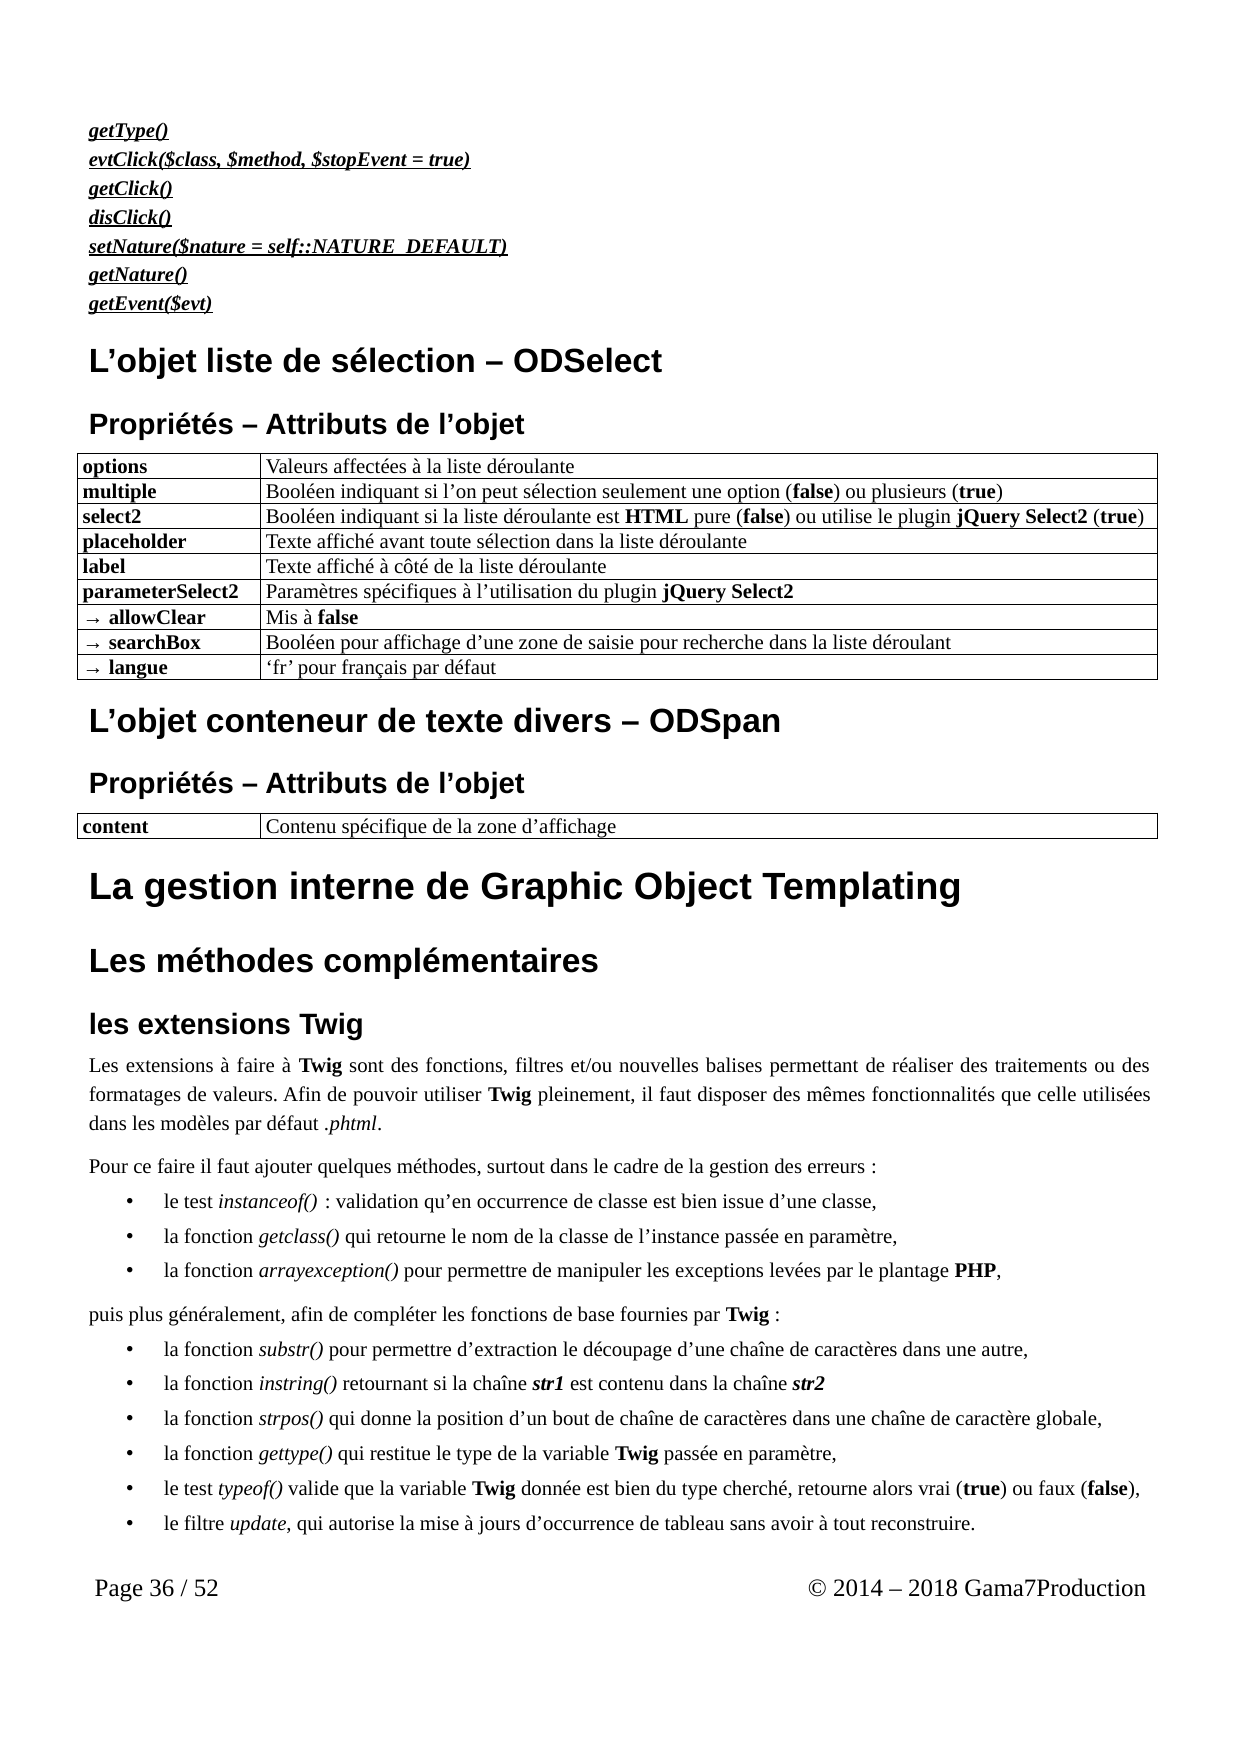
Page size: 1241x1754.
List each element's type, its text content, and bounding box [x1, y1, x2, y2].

table_cell placeholder [78, 529, 260, 553]
list le filtre update, qui autorise la mise à jours d’occurrence de tableau sans avoir à tout reconstruire. [126, 1511, 1152, 1534]
list la fonction getclass() qui retourne le nom de la classe de l’instance passée en paramètre, [126, 1223, 1152, 1248]
text setNature($nature = self::NATURE_DEFAULT) [88, 233, 1152, 258]
subtitle Propriétés – Attributs de l’objet [88, 407, 1152, 440]
table_cell Booléen pour affichage d’une zone de saisie pour recherche dans la liste déroulant [261, 630, 1157, 654]
text evtClick($class, $method, $stopEvent = true) [88, 147, 1152, 171]
text Les extensions à faire à Twig sont des fonctions, filtres et/ou nouvelles balises permettant de réaliser des traitements ou des formatages de valeurs. Afin de pouvoir utiliser Twig pleinement, il faut disposer des mêmes fonctionnalités que celle utilisées dans les modèles par défaut .phtml. [88, 1053, 1152, 1134]
table_header options [78, 454, 260, 478]
table_header Contenu spécifique de la zone d’affichage [261, 814, 1157, 838]
table_cell Texte affiché avant toute sélection dans la liste déroulante [261, 529, 1157, 553]
text getEvent($evt) [88, 291, 1152, 315]
subtitle La gestion interne de Graphic Object Templating [88, 864, 1152, 907]
table_cell ‘fr’ pour français par défaut [261, 655, 1157, 679]
table_header content [78, 814, 260, 838]
table_cell Mis à false [261, 605, 1157, 629]
text disClick() [88, 205, 1152, 229]
table_cell → langue [78, 655, 260, 679]
list la fonction instring() retournant si la chaîne str1 est contenu dans la chaîne str2 [126, 1371, 1152, 1395]
table_header Valeurs affectées à la liste déroulante [261, 454, 1157, 478]
table_cell select2 [78, 504, 260, 528]
text getType() [88, 118, 1152, 142]
list la fonction strpos() qui donne la position d’un bout de chaîne de caractères dans une chaîne de caractère globale, [126, 1406, 1152, 1430]
list le test typeof() valide que la variable Twig donnée est bien du type cherché, retourne alors vrai (true) ou faux (false), [126, 1476, 1152, 1500]
list le test instanceof() : validation qu’en occurrence de classe est bien issue d’une classe, [126, 1189, 1152, 1213]
subtitle Les méthodes complémentaires [88, 941, 1152, 979]
table_cell → allowClear [78, 605, 260, 629]
list la fonction gettype() qui restitue le type de la variable Twig passée en paramètre, [126, 1441, 1152, 1465]
subtitle L’objet conteneur de texte divers – ODSpan [88, 701, 1152, 739]
text getClick() [88, 176, 1152, 200]
table_cell → searchBox [78, 630, 260, 654]
list la fonction arrayexception() pour permettre de manipuler les exceptions levées par le plantage PHP, [126, 1258, 1152, 1282]
text puis plus généralement, afin de compléter les fonctions de base fournies par Twig : [88, 1302, 1152, 1326]
table_cell Paramètres spécifiques à l’utilisation du plugin jQuery Select2 [261, 580, 1157, 603]
table_cell Booléen indiquant si la liste déroulante est HTML pure (false) ou utilise le plugin jQuery Select2 (true) [261, 504, 1157, 528]
subtitle les extensions Twig [88, 1007, 1152, 1040]
table_cell multiple [78, 479, 260, 503]
subtitle L’objet liste de sélection – ODSelect [88, 341, 1152, 379]
table_cell label [78, 554, 260, 578]
subtitle Propriétés – Attributs de l’objet [88, 766, 1152, 800]
table_cell parameterSelect2 [78, 580, 260, 603]
text Pour ce faire il faut ajouter quelques méthodes, surtout dans le cadre de la gestion des erreurs : [88, 1154, 1152, 1178]
table_cell Texte affiché à côté de la liste déroulante [261, 554, 1157, 578]
text getNature() [88, 262, 1152, 286]
list la fonction substr() pour permettre d’extraction le découpage d’une chaîne de caractères dans une autre, [126, 1337, 1152, 1361]
table_cell Booléen indiquant si l’on peut sélection seulement une option (false) ou plusieurs (true) [261, 479, 1157, 503]
